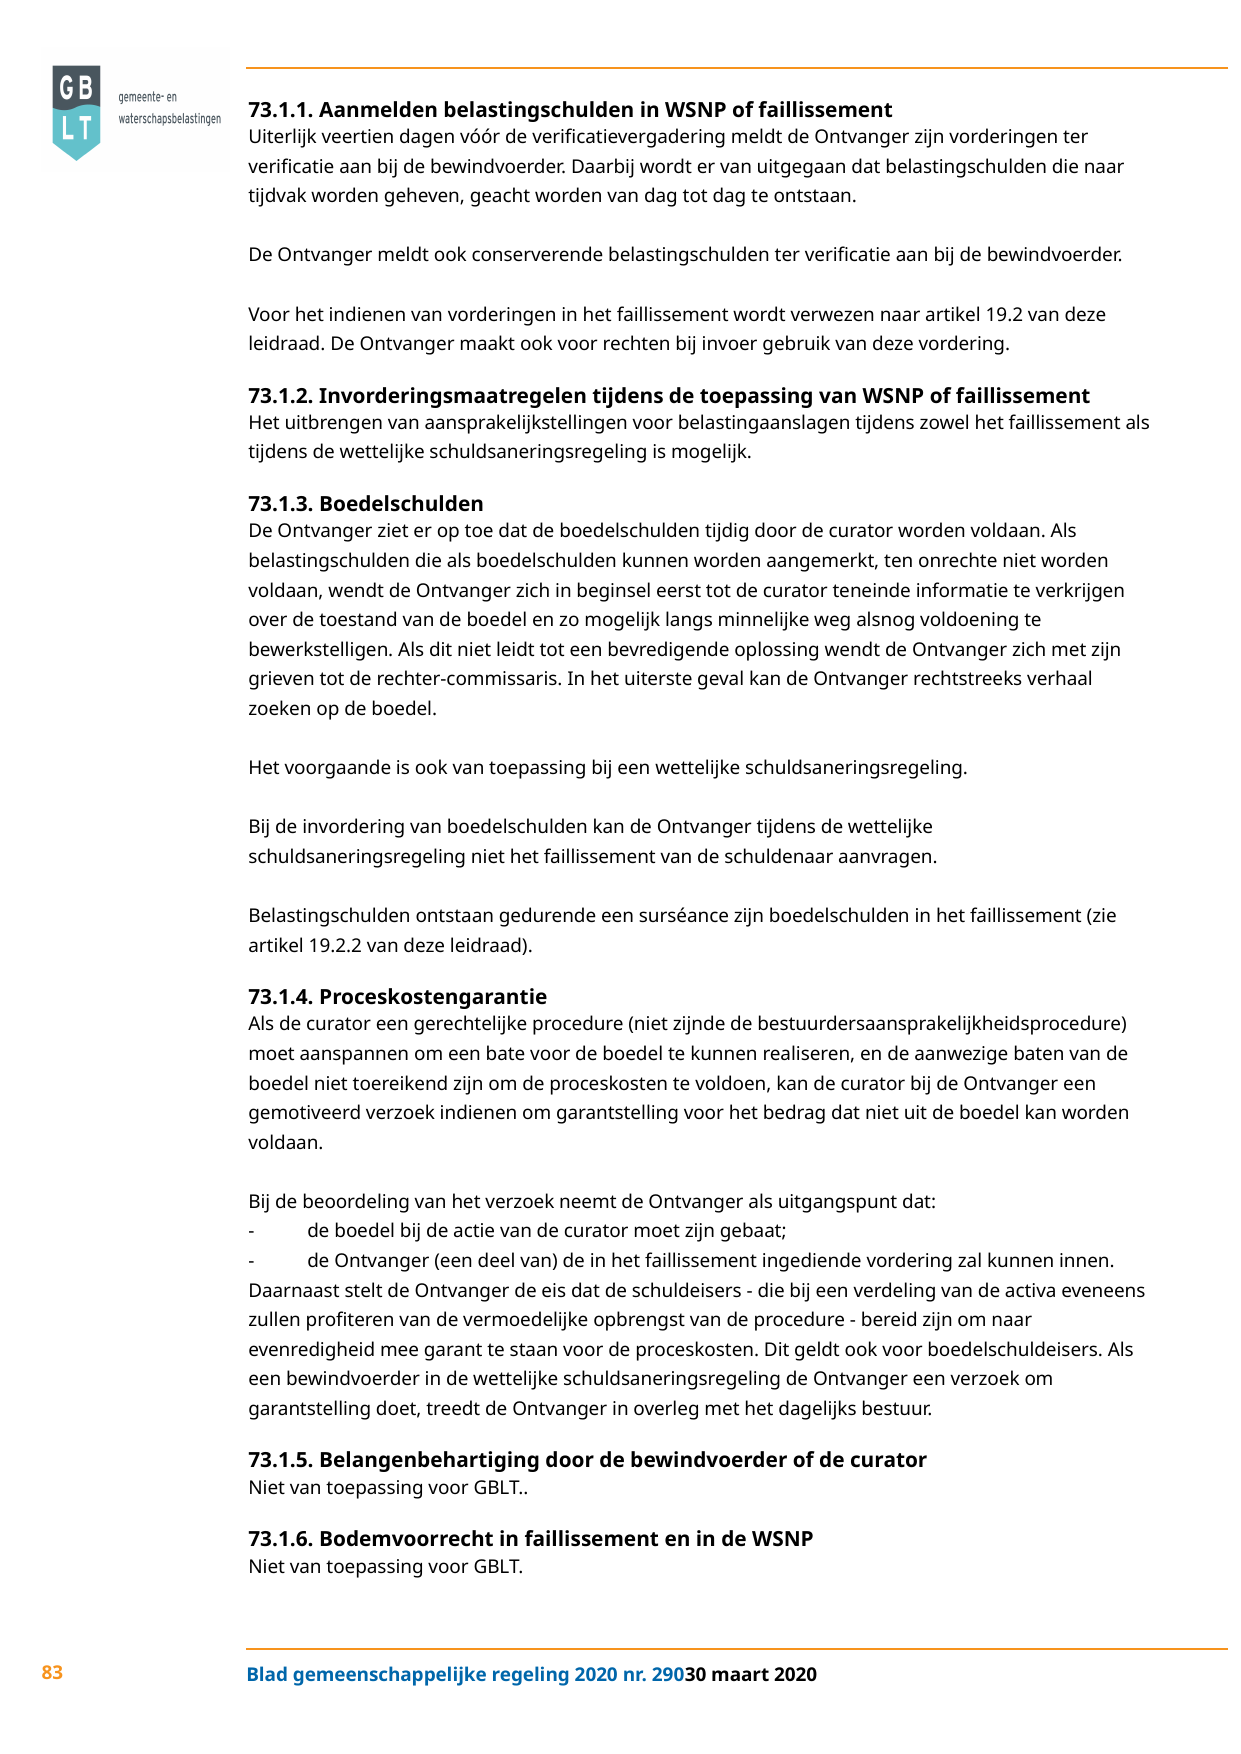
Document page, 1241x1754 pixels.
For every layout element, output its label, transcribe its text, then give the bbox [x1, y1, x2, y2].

text 73.1.1. Aanmelden belastingschulden in WSNP of faillissement [248, 95, 1152, 123]
text Het uitbrengen van aansprakelijkstellingen voor belastingaanslagen tijdens zowel het faillissement als tijdens de wettelijke schuldsaneringsregeling is mogelijk. [248, 409, 1152, 464]
text De Ontvanger ziet er op toe dat de boedelschulden tijdig door de curator worden voldaan. Als belastingschulden die als boedelschulden kunnen worden aangemerkt, ten onrechte niet worden voldaan, wendt de Ontvanger zich in beginsel eerst tot de curator teneinde informatie te verkrijgen over de toestand van de boedel en zo mogelijk langs minnelijke weg alsnog voldoening te bewerkstelligen. Als dit niet leidt tot een bevredigende oplossing wendt de Ontvanger zich met zijn grieven tot de rechter-commissaris. In het uiterste geval kan de Ontvanger rechtstreeks verhaal zoeken op de boedel. [248, 518, 1152, 721]
text De Ontvanger meldt ook conserverende belastingschulden ter verificatie aan bij de bewindvoerder. [248, 242, 1152, 267]
text Niet van toepassing voor GBLT. [248, 1553, 1152, 1579]
text 73.1.4. Proceskostengarantie [248, 982, 1152, 1011]
text Het voorgaande is ook van toepassing bij een wettelijke schuldsaneringsregeling. [248, 754, 1152, 780]
text Bij de beoordeling van het verzoek neemt de Ontvanger als uitgangspunt dat: [248, 1188, 1152, 1214]
text Niet van toepassing voor GBLT.. [248, 1474, 1152, 1500]
text Voor het indienen van vorderingen in het faillissement wordt verwezen naar artikel 19.2 van deze leidraad. De Ontvanger maakt ook voor rechten bij invoer gebruik van deze vordering. [248, 301, 1152, 356]
text 73.1.2. Invorderingsmaatregelen tijdens de toepassing van WSNP of faillissement [248, 381, 1152, 409]
text Als de curator een gerechtelijke procedure (niet zijnde de bestuurdersaansprakelijkheidsprocedure) moet aanspannen om een bate voor de boedel te kunnen realiseren, en de aanwezige baten van de boedel niet toereikend zijn om de proceskosten te voldoen, kan de curator bij de Ontvanger een gemotiveerd verzoek indienen om garantstelling voor het bedrag dat niet uit de boedel kan worden voldaan. [248, 1011, 1152, 1155]
text Belastingschulden ontstaan gedurende een surséance zijn boedelschulden in het faillissement (zie artikel 19.2.2 van deze leidraad). [248, 902, 1152, 957]
text 73.1.5. Belangenbehartiging door de bewindvoerder of de curator [248, 1446, 1152, 1474]
text Daarnaast stelt de Ontvanger de eis dat de schuldeisers - die bij een verdeling van de activa eveneens zullen profiteren van de vermoedelijke opbrengst van de procedure - bereid zijn om naar evenredigheid mee garant te staan voor de proceskosten. Dit geldt ook voor boedelschuldeisers. Als een bewindvoerder in de wettelijke schuldsaneringsregeling de Ontvanger een verzoek om garantstelling doet, treedt de Ontvanger in overleg met het dagelijks bestuur. [248, 1277, 1152, 1421]
picture [41, 47, 231, 172]
text Uiterlijk veertien dagen vóór de verificatievergadering meldt de Ontvanger zijn vorderingen ter verificatie aan bij de bewindvoerder. Daarbij wordt er van uitgegaan dat belastingschulden die naar tijdvak worden geheven, geacht worden van dag tot dag te ontstaan. [248, 123, 1152, 208]
text Bij de invordering van boedelschulden kan de Ontvanger tijdens de wettelijke schuldsaneringsregeling niet het faillissement van de schuldenaar aanvragen. [248, 813, 1152, 869]
text 73.1.6. Bodemvoorrecht in faillissement en in de WSNP [248, 1524, 1152, 1553]
list de Ontvanger (een deel van) de in het faillissement ingediende vordering zal kunnen innen. [248, 1247, 1152, 1273]
list de boedel bij de actie van de curator moet zijn gebaat; [248, 1218, 1152, 1243]
text 73.1.3. Boedelschulden [248, 489, 1152, 518]
